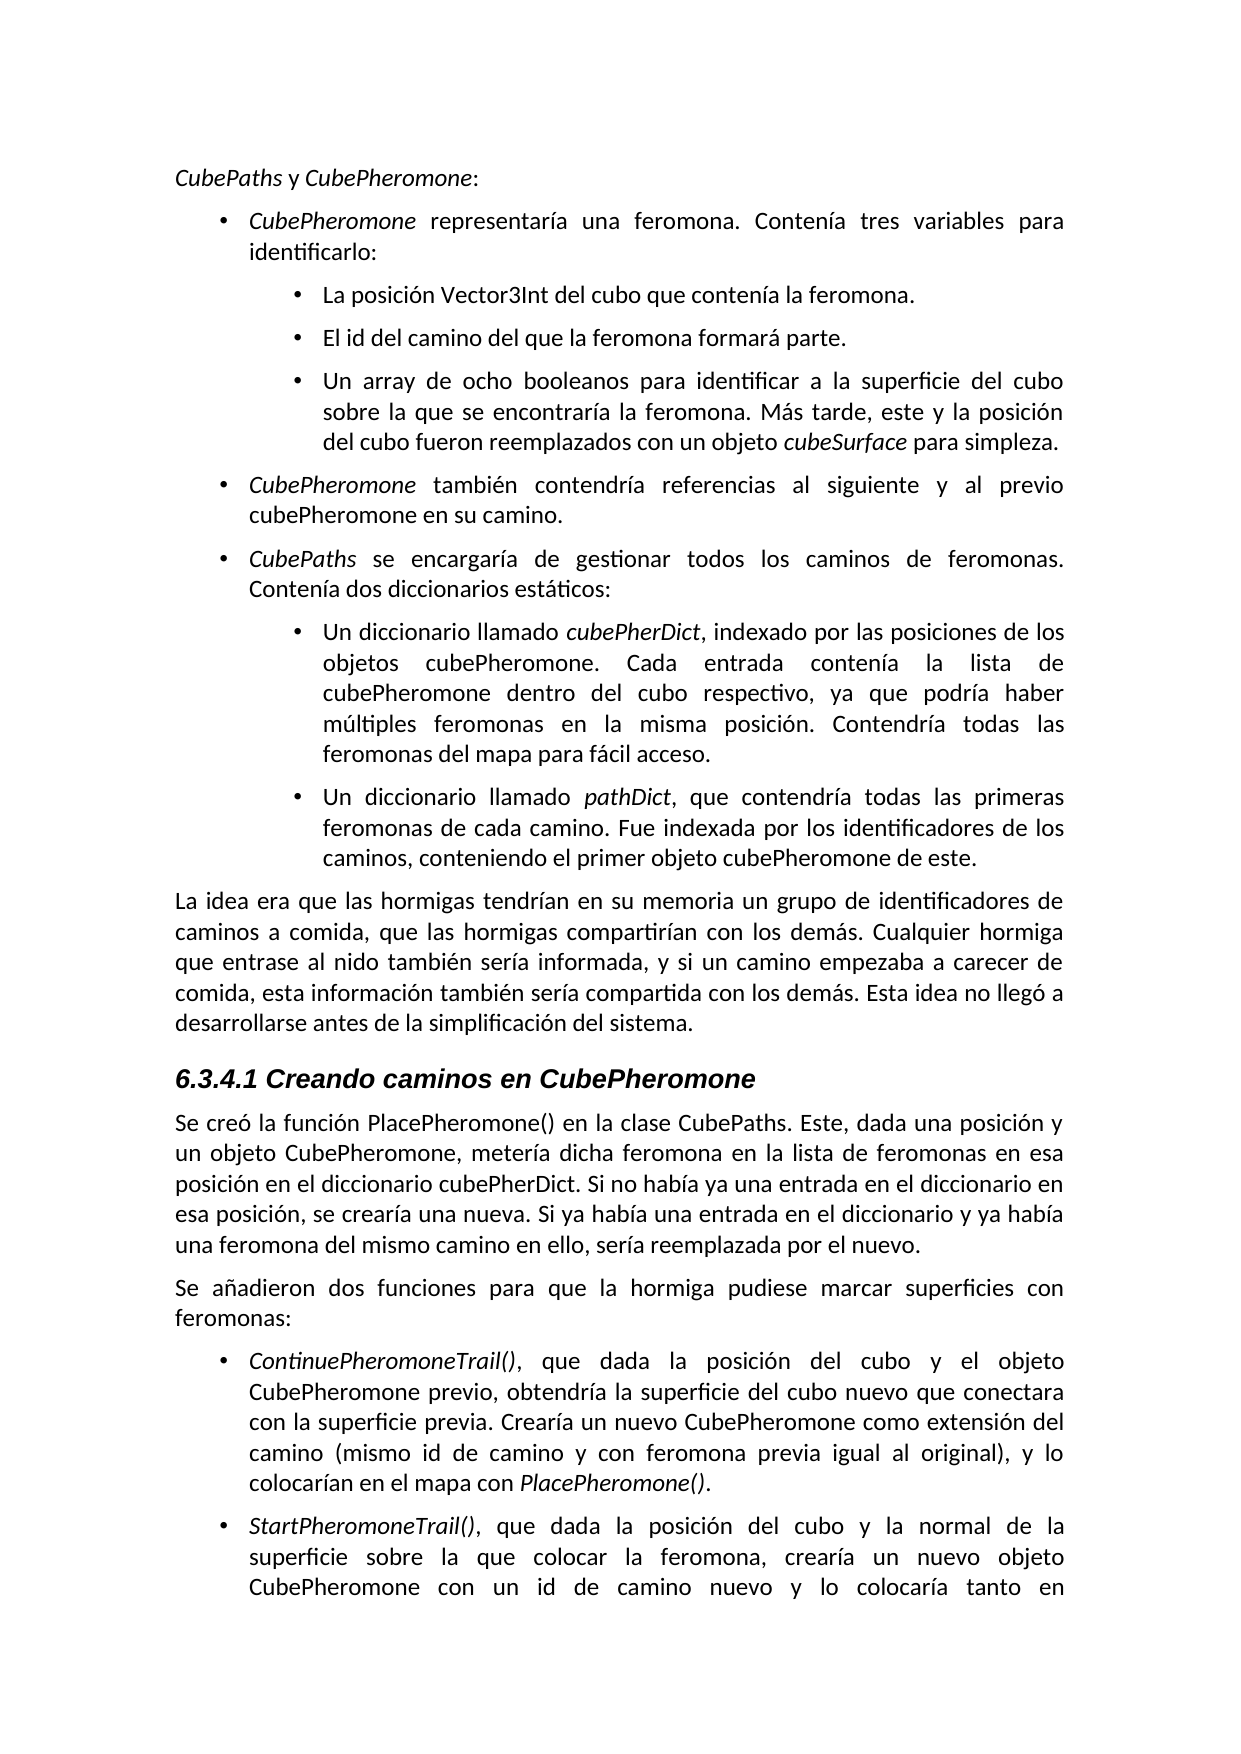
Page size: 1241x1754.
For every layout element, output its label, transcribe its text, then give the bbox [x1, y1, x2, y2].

list ContinuePheromoneTrail(), que dada la posición del cubo y el objeto CubePheromone previo, obtendría la superficie del cubo nuevo que conectara con la superficie previa. Crearía un nuevo CubePheromone como extensión del camino (mismo id de camino y con feromona previa igual al original), y lo colocarían en el mapa con PlacePheromone(). [219, 1345, 1065, 1498]
list CubePaths se encargaría de gestionar todos los caminos de feromonas. Contenía dos diccionarios estáticos: [219, 543, 1065, 604]
list Un diccionario llamado pathDict, que contendría todas las primeras feromonas de cada camino. Fue indexada por los identificadores de los caminos, conteniendo el primer objeto cubePheromone de este. [293, 781, 1065, 873]
text La idea era que las hormigas tendrían en su memoria un grupo de identificadores de caminos a comida, que las hormigas compartirían con los demás. Cualquier hormiga que entrase al nido también sería informada, y si un camino empezaba a carecer de comida, esta información también sería compartida con los demás. Esta idea no llegó a desarrollarse antes de la simplificación del sistema. [175, 885, 1065, 1038]
list La posición Vector3Int del cubo que contenía la feromona. [293, 279, 1065, 309]
text Se añadieron dos funciones para que la hormiga pudiese marcar superficies con feromonas: [175, 1272, 1065, 1333]
list CubePheromone representaría una feromona. Contenía tres variables para identificarlo: [219, 206, 1065, 267]
subtitle Creando caminos en CubePheromone [175, 1063, 1065, 1094]
text CubePaths y CubePheromone: [175, 162, 1065, 193]
list StartPheromoneTrail(), que dada la posición del cubo y la normal de la superficie sobre la que colocar la feromona, crearía un nuevo objeto CubePheromone con un id de camino nuevo y lo colocaría tanto en [219, 1511, 1065, 1602]
list El id del camino del que la feromona formará parte. [293, 322, 1065, 353]
text Se creó la función PlacePheromone() en la clase CubePaths. Este, dada una posición y un objeto CubePheromone, metería dicha feromona en la lista de feromonas en esa posición en el diccionario cubePherDict. Si no había ya una entrada en el diccionario en esa posición, se crearía una nueva. Si ya había una entrada en el diccionario y ya había una feromona del mismo camino en ello, sería reemplazada por el nuevo. [175, 1107, 1065, 1259]
list Un array de ocho booleanos para identificar a la superficie del cubo sobre la que se encontraría la feromona. Más tarde, este y la posición del cubo fueron reemplazados con un objeto cubeSurface para simpleza. [293, 365, 1065, 457]
list CubePheromone también contendría referencias al siguiente y al previo cubePheromone en su camino. [219, 469, 1065, 530]
list Un diccionario llamado cubePherDict, indexado por las posiciones de los objetos cubePheromone. Cada entrada contenía la lista de cubePheromone dentro del cubo respectivo, ya que podría haber múltiples feromonas en la misma posición. Contendría todas las feromonas del mapa para fácil acceso. [293, 616, 1065, 769]
